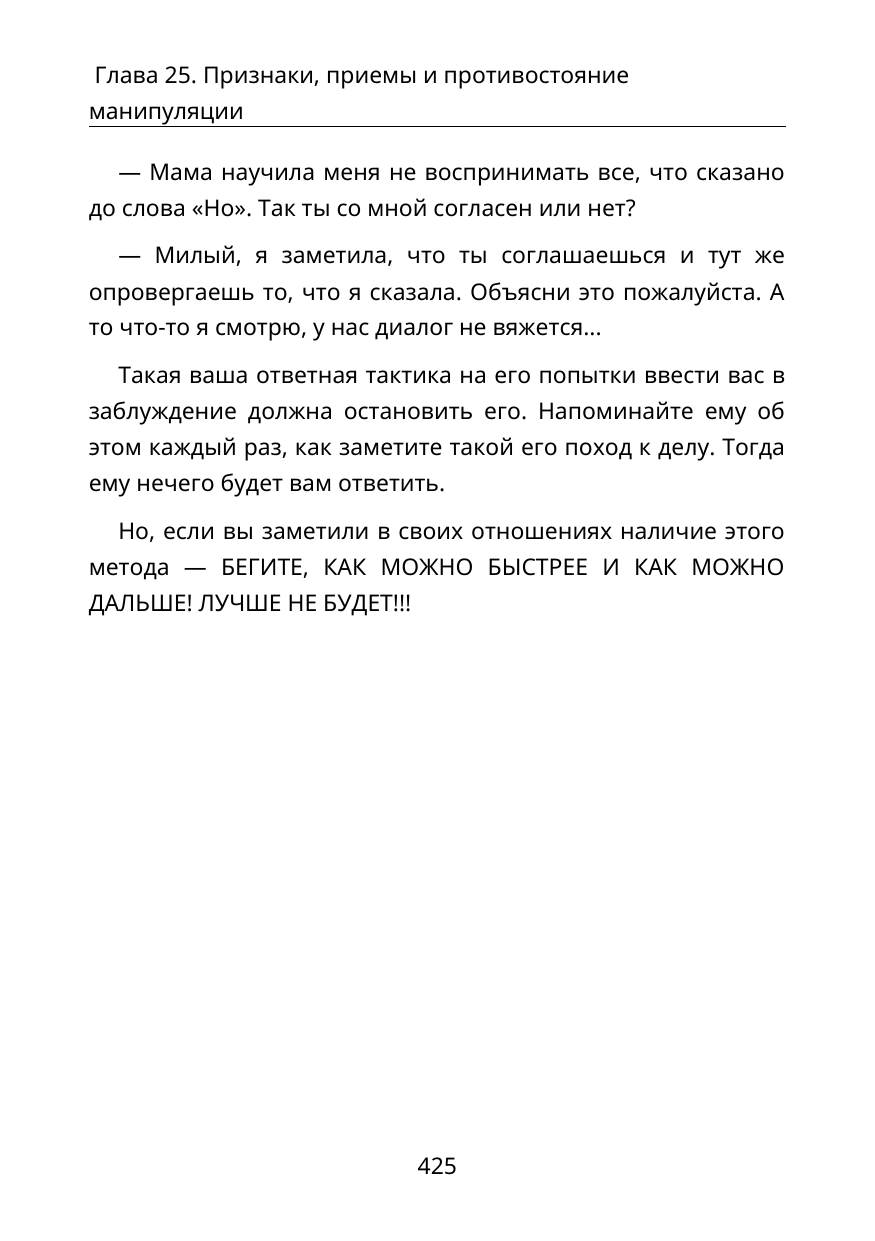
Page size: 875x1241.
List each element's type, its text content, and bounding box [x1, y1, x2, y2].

text — Мама научила меня не воспринимать все, что сказано до слова «Но». Так ты со мной согласен или нет? [88, 156, 786, 223]
text — Милый, я заметила, что ты соглашаешься и тут же опровергаешь то, что я сказала. Объясни это пожалуйста. А то что-то я смотрю, у нас диалог не вяжется... [88, 239, 786, 343]
text Но, если вы заметили в своих отношениях наличие этого метода — БЕГИТЕ, КАК МОЖНО БЫСТРЕЕ И КАК МОЖНО ДАЛЬШЕ! ЛУЧШЕ НЕ БУДЕТ!!! [88, 514, 786, 618]
text Такая ваша ответная тактика на его попытки ввести вас в заблуждение должна остановить его. Напоминайте ему об этом каждый раз, как заметите такой его поход к делу. Тогда ему нечего будет вам ответить. [88, 359, 786, 498]
